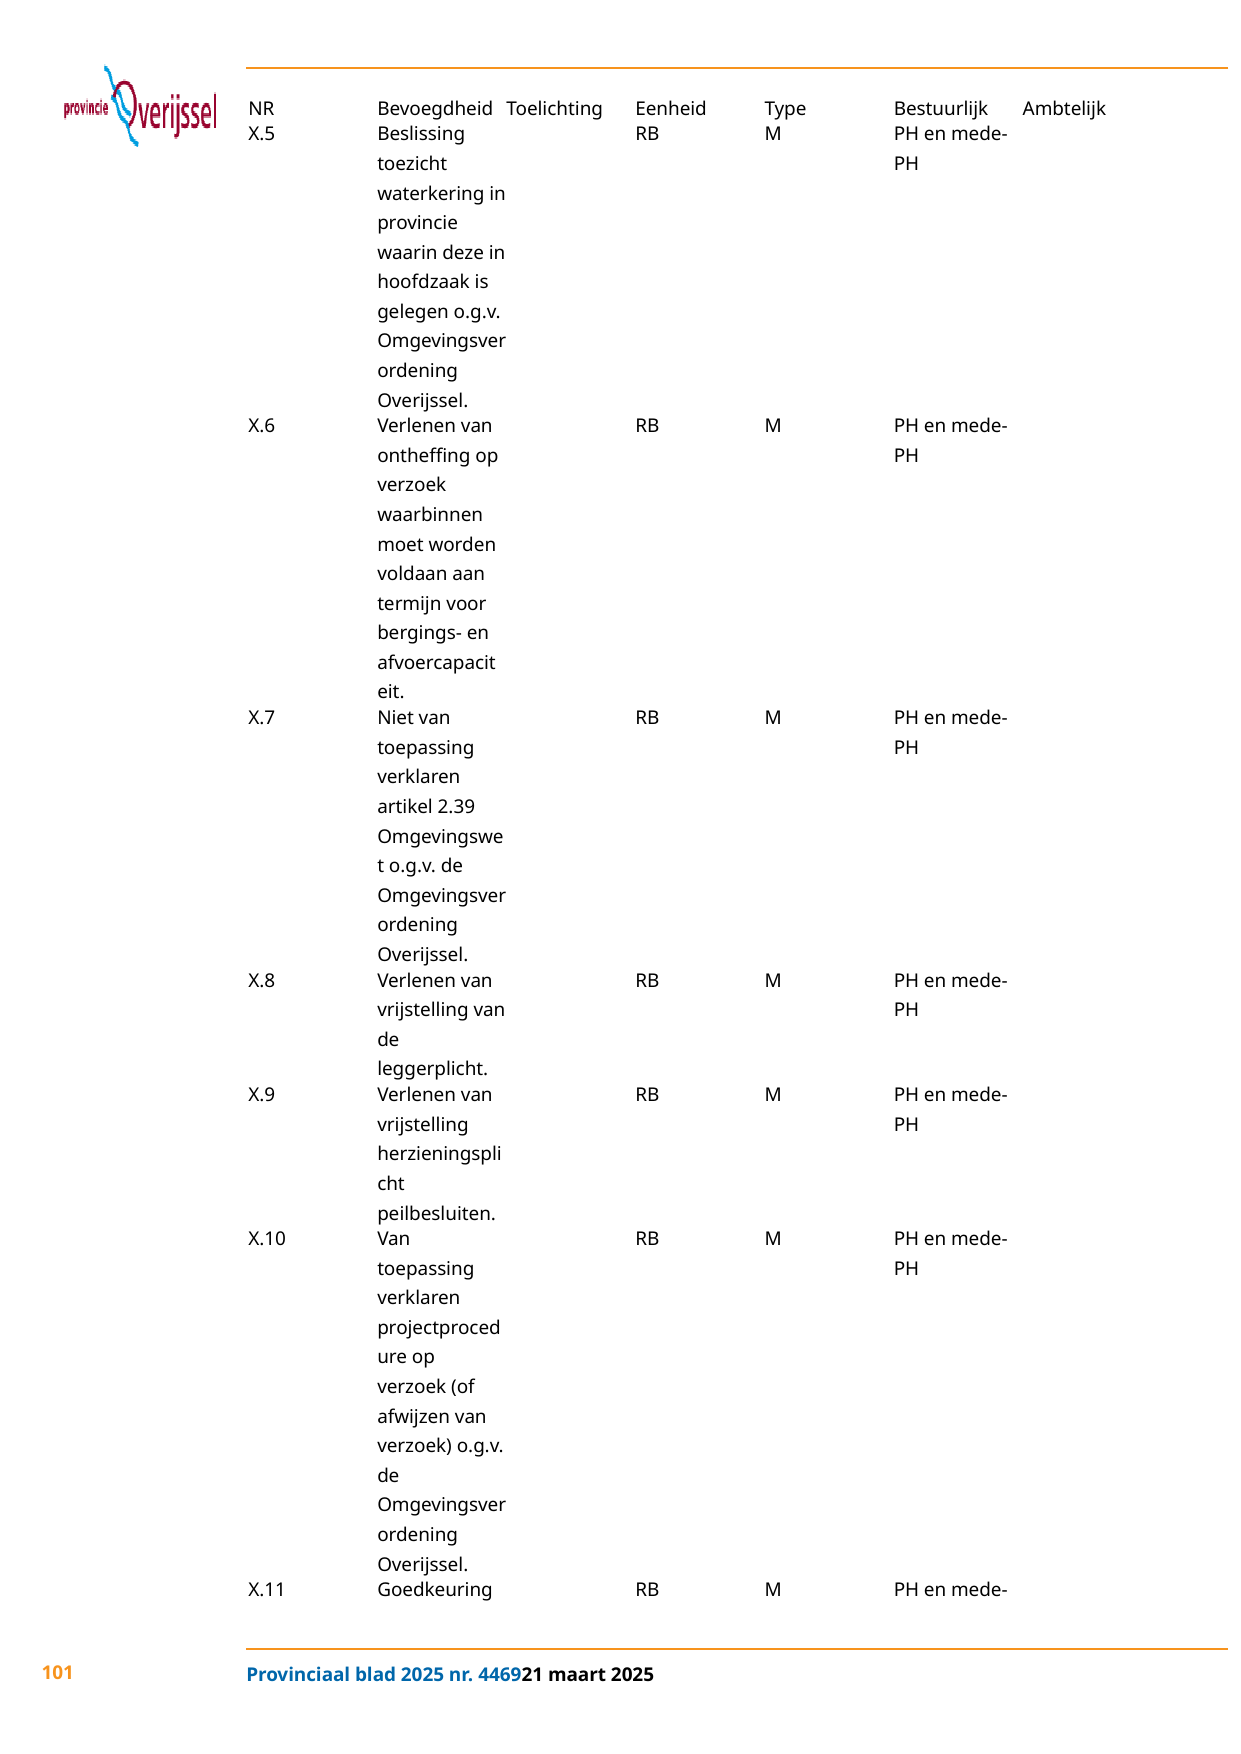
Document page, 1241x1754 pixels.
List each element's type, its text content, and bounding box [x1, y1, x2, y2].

table_cell Verlenen van vrijstelling van de leggerplicht. [377, 967, 506, 1081]
table_cell M [764, 121, 893, 412]
table_cell [506, 1225, 635, 1577]
table_cell [506, 1577, 635, 1602]
table_cell [1023, 413, 1152, 704]
table_cell [1023, 1081, 1152, 1225]
table_cell PH en mede-PH [894, 1225, 1022, 1577]
table_cell Niet van toepassing verklaren artikel 2.39 Omgevingswet o.g.v. de Omgevingsverordening Overijssel. [377, 705, 506, 967]
table_header Toelichting [506, 95, 635, 121]
table_header Eenheid [635, 95, 764, 121]
table_cell RB [635, 121, 764, 412]
table_cell Verlenen van vrijstelling herzieningsplicht peilbesluiten. [377, 1081, 506, 1225]
table_cell [1023, 1577, 1152, 1602]
table_cell X.9 [248, 1081, 377, 1225]
table_cell RB [635, 705, 764, 967]
table_cell [506, 705, 635, 967]
table_cell Goedkeuring [377, 1577, 506, 1602]
table_cell X.6 [248, 413, 377, 704]
table_cell RB [635, 1081, 764, 1225]
table_cell PH en mede-PH [894, 1081, 1022, 1225]
table_cell X.11 [248, 1577, 377, 1602]
table_cell Verlenen van ontheffing op verzoek waarbinnen moet worden voldaan aan termijn voor bergings- en afvoercapaciteit. [377, 413, 506, 704]
table_header NR [248, 95, 377, 121]
table_cell M [764, 1081, 893, 1225]
table_cell RB [635, 413, 764, 704]
table_cell PH en mede-PH [894, 413, 1022, 704]
table_cell [1023, 121, 1152, 412]
table_cell M [764, 1225, 893, 1577]
table_cell M [764, 967, 893, 1081]
table_cell M [764, 1577, 893, 1602]
table_cell M [764, 413, 893, 704]
table_cell RB [635, 967, 764, 1081]
table_cell PH en mede-PH [894, 967, 1022, 1081]
table_cell Van toepassing verklaren projectprocedure op verzoek (of afwijzen van verzoek) o.g.v. de Omgevingsverordening Overijssel. [377, 1225, 506, 1577]
table_cell [506, 967, 635, 1081]
table_cell Beslissing toezicht waterkering in provincie waarin deze in hoofdzaak is gelegen o.g.v. Omgevingsverordening Overijssel. [377, 121, 506, 412]
picture [41, 47, 231, 172]
table_cell [1023, 967, 1152, 1081]
table_cell X.10 [248, 1225, 377, 1577]
table_header Bestuurlijk [894, 95, 1022, 121]
table_cell M [764, 705, 893, 967]
table_cell X.5 [248, 121, 377, 412]
table_cell PH en mede- [894, 1577, 1022, 1602]
table_cell RB [635, 1225, 764, 1577]
table_cell X.7 [248, 705, 377, 967]
table_cell [506, 121, 635, 412]
table_cell PH en mede-PH [894, 705, 1022, 967]
table_cell RB [635, 1577, 764, 1602]
table_cell [1023, 1225, 1152, 1577]
table_cell [506, 1081, 635, 1225]
table_header Type [764, 95, 893, 121]
table_cell [1023, 705, 1152, 967]
table_header Ambtelijk [1023, 95, 1152, 121]
table_cell PH en mede-PH [894, 121, 1022, 412]
table_cell [506, 413, 635, 704]
table_cell X.8 [248, 967, 377, 1081]
table_header Bevoegdheid [377, 95, 506, 121]
